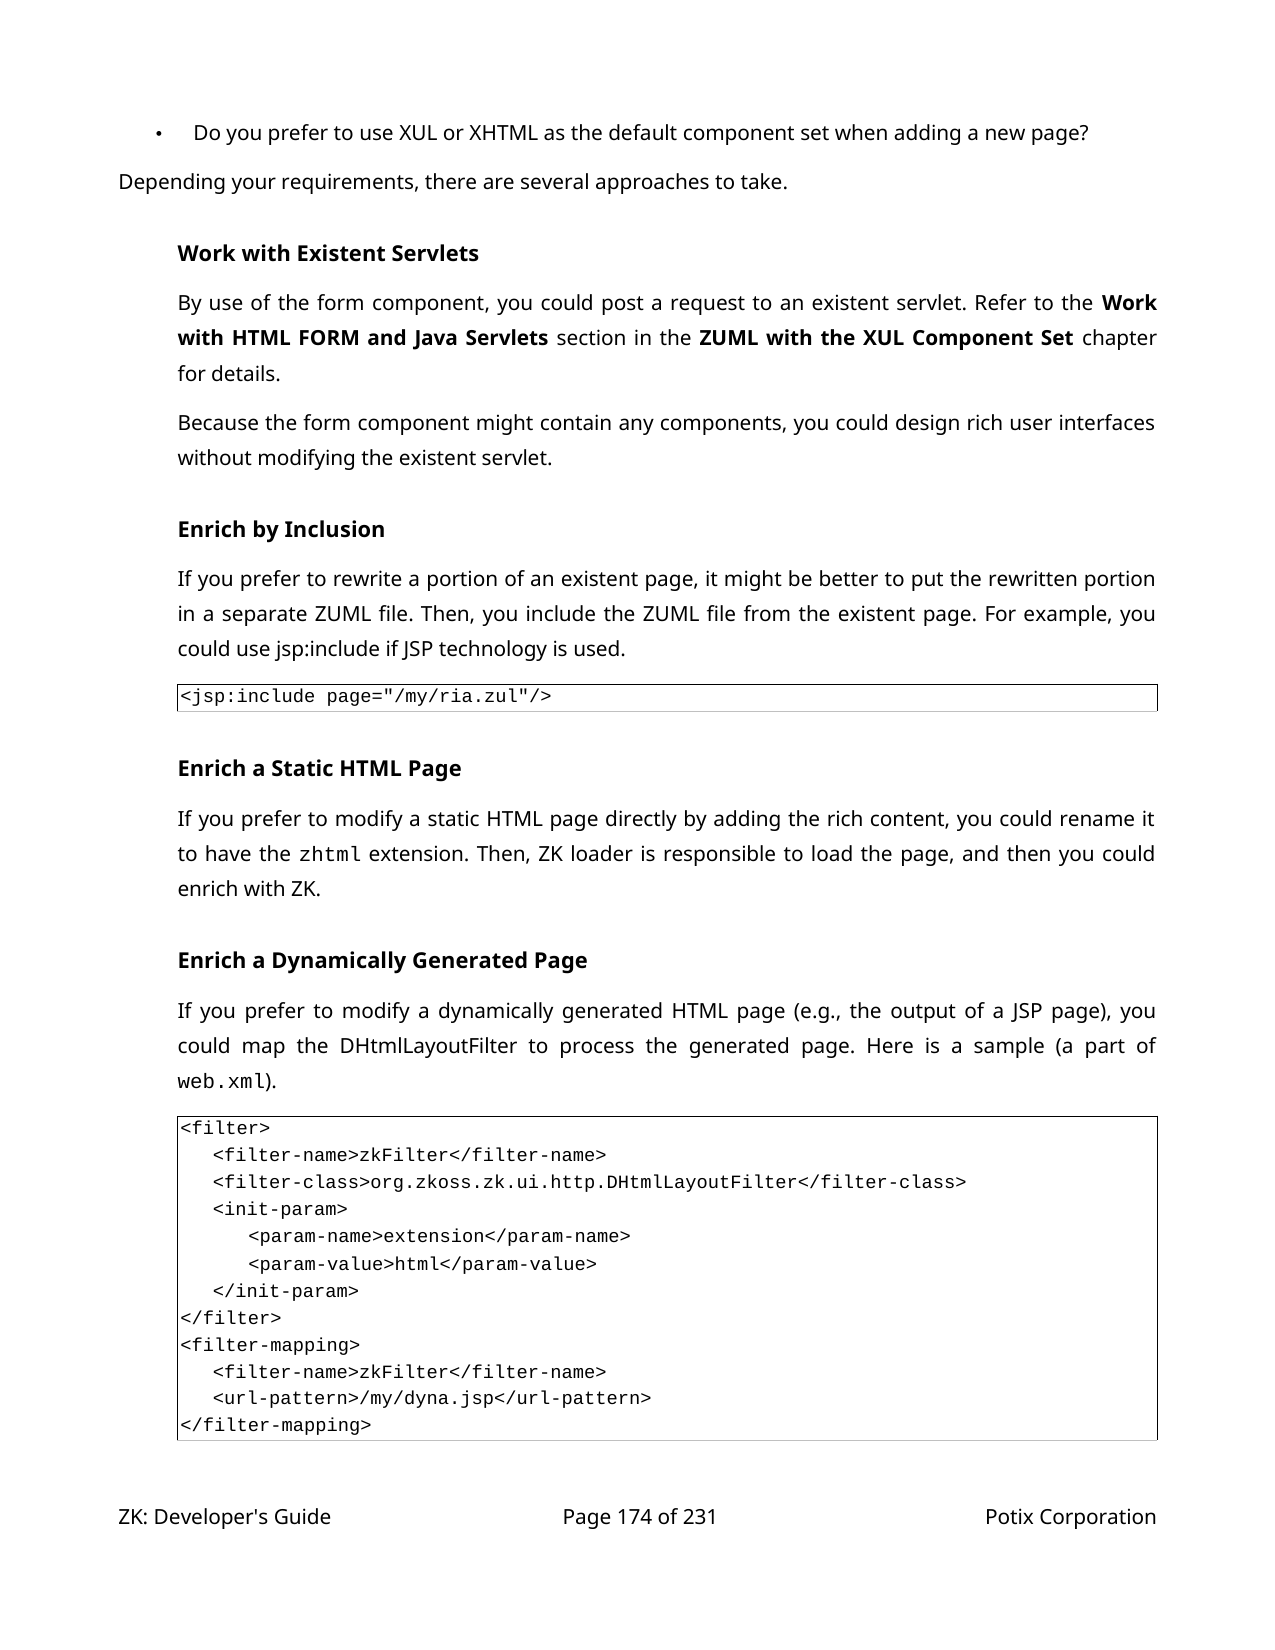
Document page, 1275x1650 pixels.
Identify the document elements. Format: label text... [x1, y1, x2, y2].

subtitle Work with Existent Servlets [177, 238, 1157, 268]
subtitle Enrich a Static HTML Page [177, 753, 1157, 783]
text </filter> [178, 1306, 1157, 1330]
text <filter-class>org.zkoss.zk.ui.http.DHtmlLayoutFilter</filter-class> [178, 1170, 1157, 1194]
text If you prefer to modify a dynamically generated HTML page (e.g., the output of a JSP page), you could map the DHtmlLayoutFilter to process the generated page. Here is a sample (a part of web.xml). [177, 996, 1157, 1095]
text <filter> [178, 1117, 1157, 1140]
subtitle Enrich by Inclusion [177, 513, 1157, 543]
text If you prefer to modify a static HTML page directly by adding the rich content, you could rename it to have the zhtml extension. Then, ZK loader is responsible to load the page, and then you could enrich with ZK. [177, 804, 1157, 903]
text By use of the form component, you could post a request to an existent servlet. Refer to the Work with HTML FORM and Java Servlets section in the ZUML with the XUL Component Set chapter for details. [177, 288, 1157, 387]
text If you prefer to rewrite a portion of an existent page, it might be better to put the rewritten portion in a separate ZUML file. Then, you include the ZUML file from the existent page. For example, you could use jsp:include if JSP technology is used. [177, 564, 1157, 663]
text <jsp:include page="/my/ria.zul"/> [178, 685, 1157, 711]
list Do you prefer to use XUL or XHTML as the default component set when adding a new page? [156, 118, 1157, 146]
text </init-param> [178, 1279, 1157, 1303]
text <filter-mapping> <filter-name>zkFilter</filter-name> <url-pattern>/my/dyna.jsp</url-pattern> </filter-mapping> [178, 1333, 1157, 1440]
text Because the form component might contain any components, you could design rich user interfaces without modifying the existent servlet. [177, 408, 1157, 471]
subtitle Enrich a Dynamically Generated Page [177, 945, 1157, 975]
text <param-value>html</param-value> [178, 1251, 1157, 1276]
text <param-name>extension</param-name> [178, 1224, 1157, 1248]
text <filter-name>zkFilter</filter-name> [178, 1143, 1157, 1167]
text <init-param> [178, 1197, 1157, 1221]
text Depending your requirements, there are several approaches to take. [118, 167, 1157, 195]
